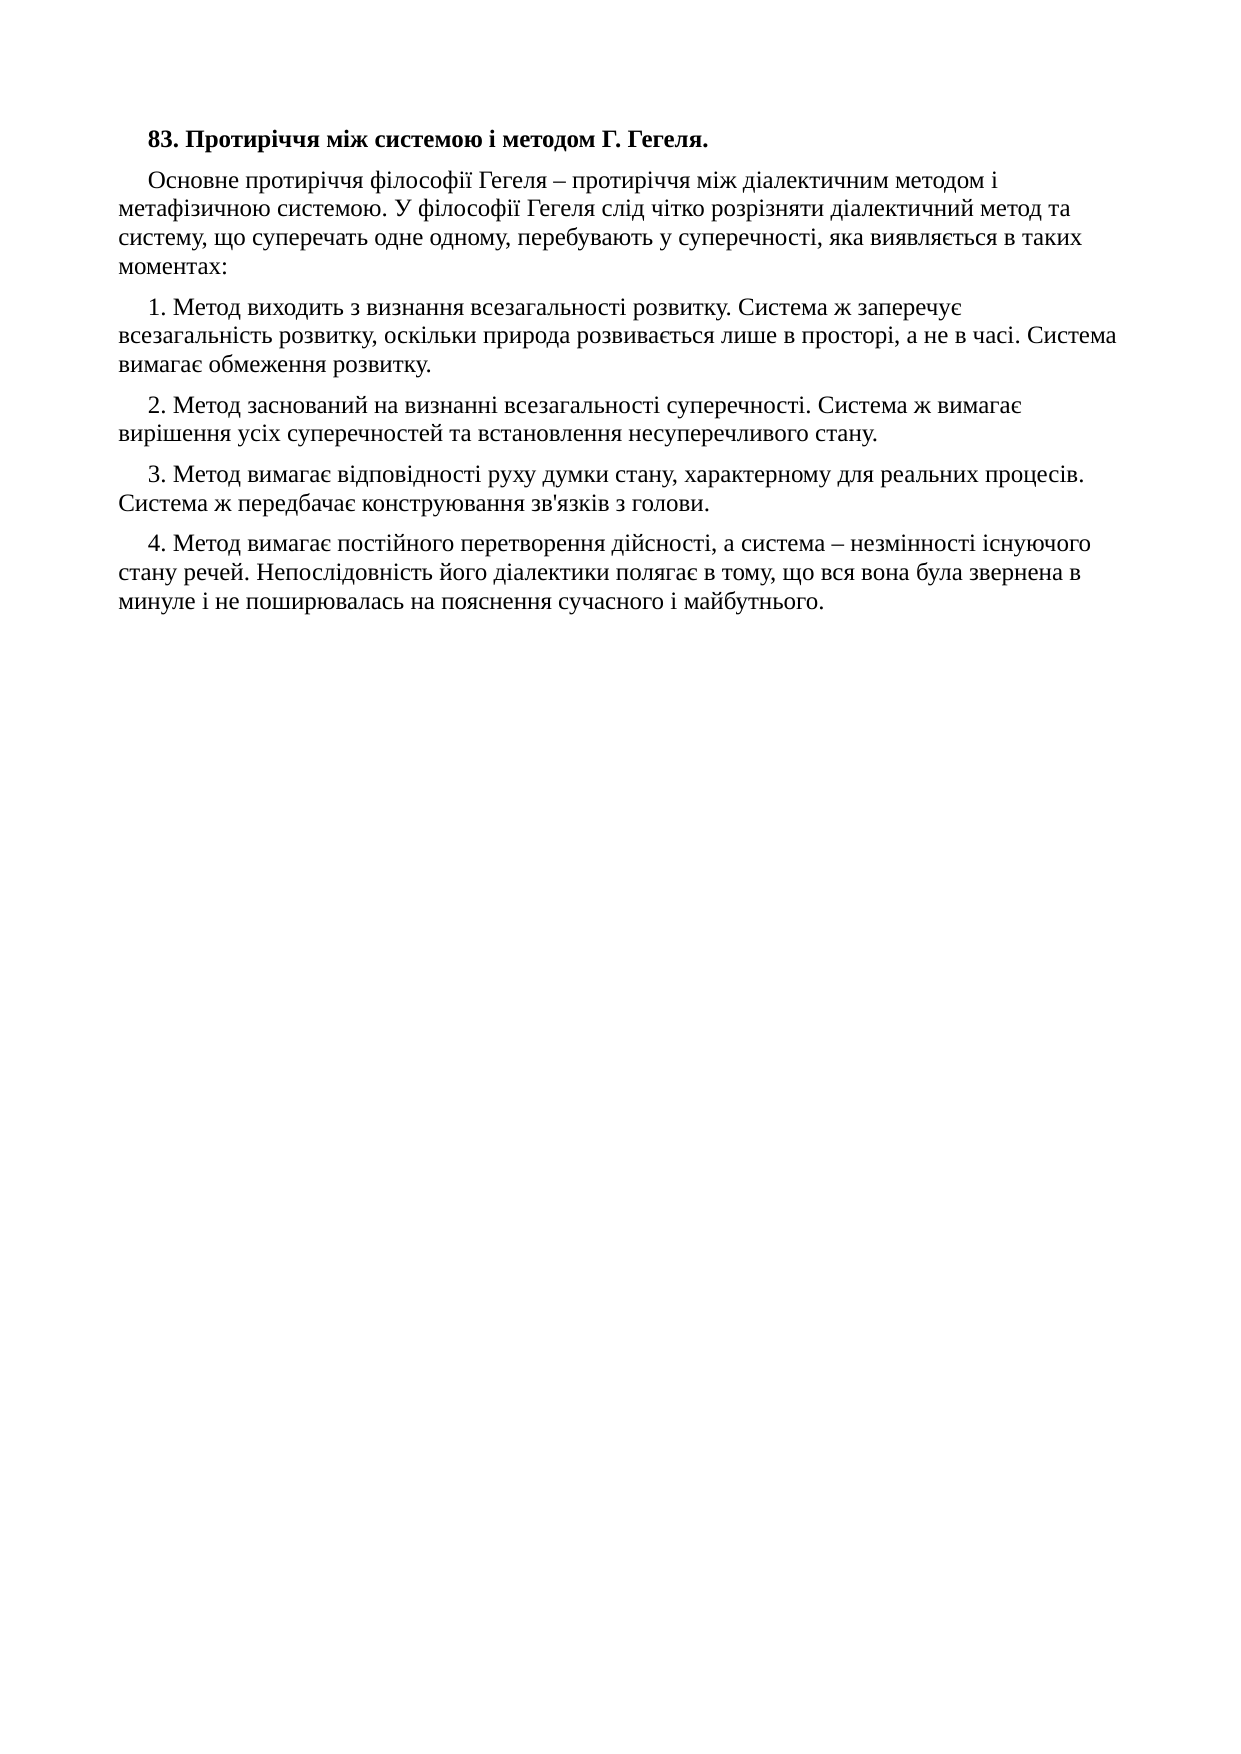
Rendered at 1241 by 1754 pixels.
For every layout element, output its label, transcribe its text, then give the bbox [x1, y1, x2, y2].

text 3. Метод вимагає відповідності руху думки стану, характерному для реальних процесів. Система ж передбачає конструювання зв'язків з голови. [118, 459, 1122, 517]
text Основне протиріччя філософії Гегеля – протиріччя між діалектичним методом і метафізичною системою. У філософії Гегеля слід чітко розрізняти діалектичний метод та систему, що суперечать одне одному, перебувають у суперечності, яка виявляється в таких моментах: [118, 165, 1122, 280]
text 4. Метод вимагає постійного перетворення дійсності, а система – незмінності існуючого стану речей. Непослідовність його діалектики полягає в тому, що вся вона була звернена в минуле і не поширювалась на пояснення сучасного і майбутнього. [118, 528, 1122, 615]
text 1. Метод виходить з визнання всезагальності розвитку. Система ж заперечує всезагальність розвитку, оскільки природа розвивається лише в просторі, а не в часі. Система вимагає обмеження розвитку. [118, 292, 1122, 378]
text 83. Протиріччя між системою і методом Г. Гегеля. [118, 124, 1122, 153]
text 2. Метод заснований на визнанні всезагальності суперечності. Система ж вимагає вирішення усіх суперечностей та встановлення несуперечливого стану. [118, 390, 1122, 447]
